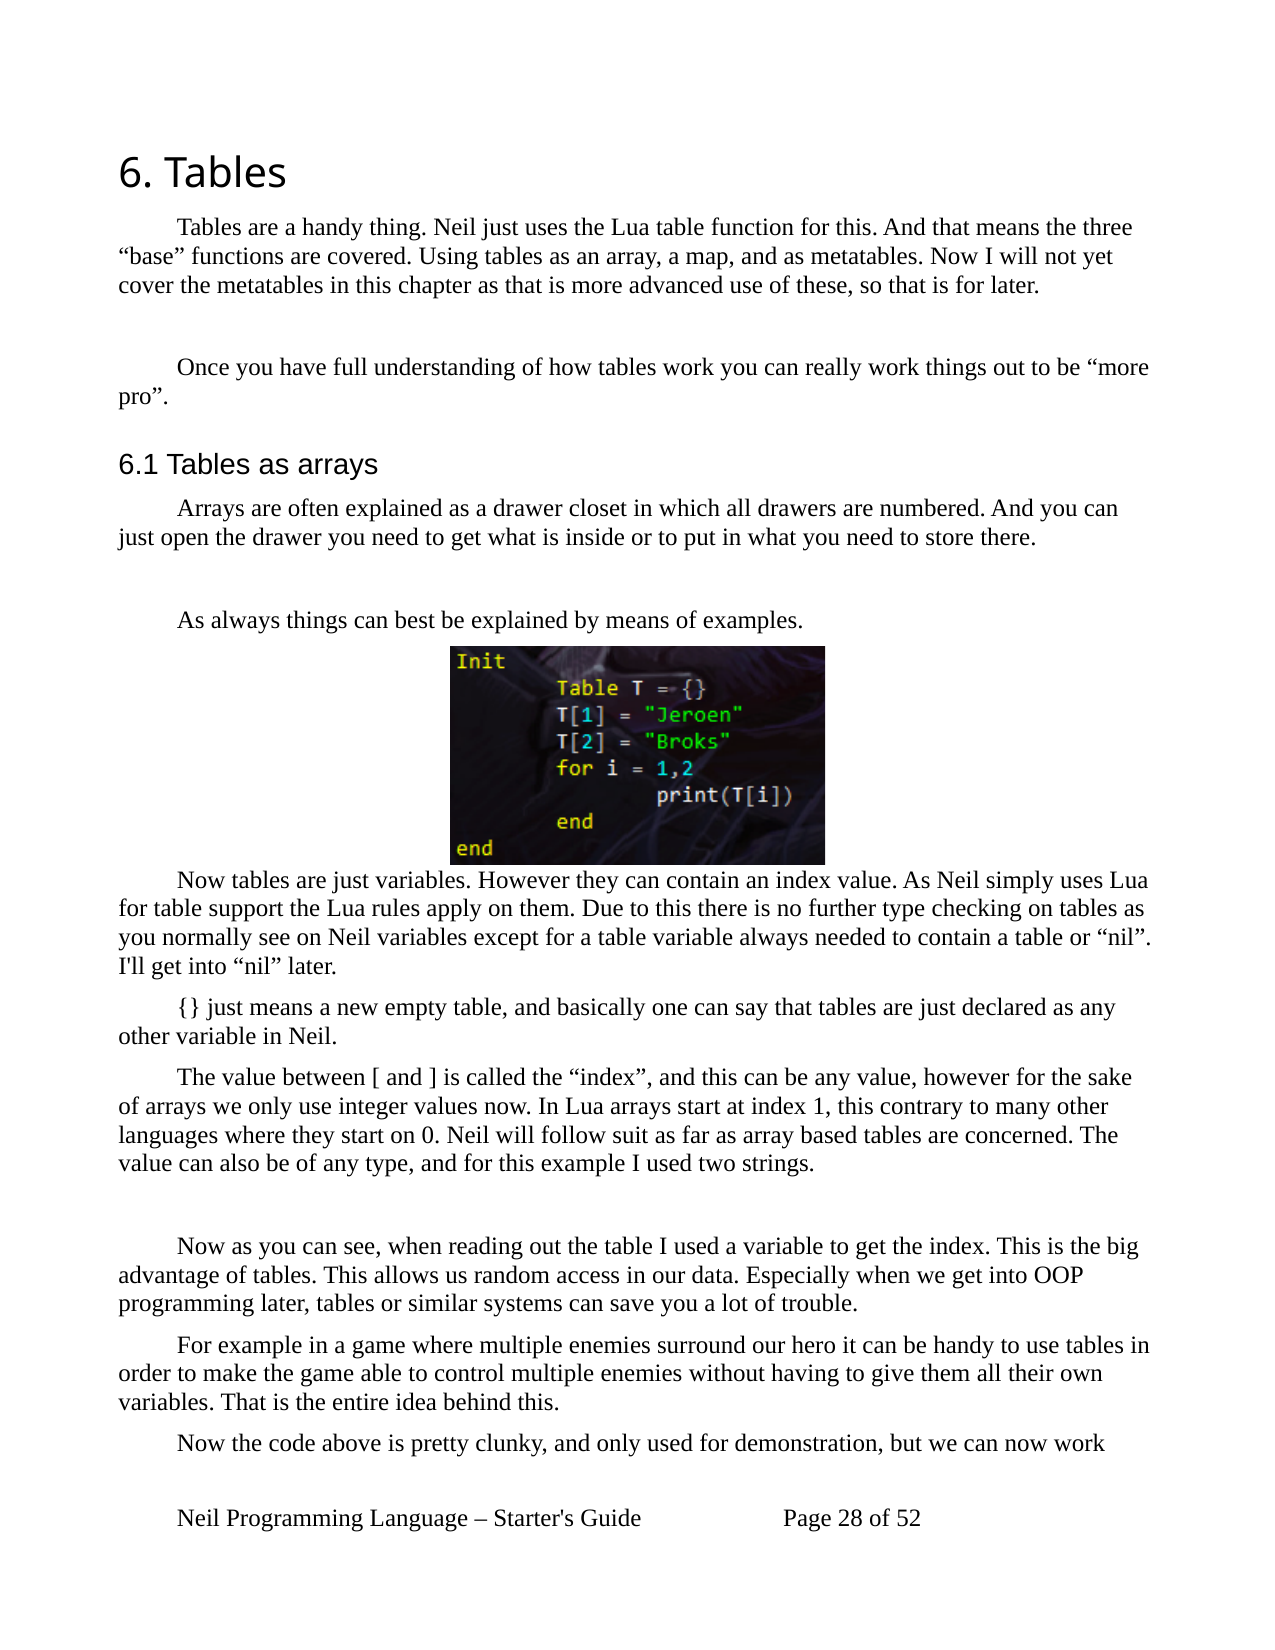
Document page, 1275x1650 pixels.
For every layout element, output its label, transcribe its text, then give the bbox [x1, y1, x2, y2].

text Tables are a handy thing. Neil just uses the Lua table function for this. And that means the three “base” functions are covered. Using tables as an array, a map, and as metatables. Now I will not yet cover the metatables in this chapter as that is more advanced use of these, so that is for later. [118, 212, 1157, 299]
text Now tables are just variables. However they can contain an index value. As Neil simply uses Lua for table support the Lua rules apply on them. Due to this there is no further type checking on tables as you normally see on Neil variables except for a table variable always needed to contain a table or “nil”. I'll get into “nil” later. [118, 865, 1157, 980]
text The value between [ and ] is called the “index”, and this can be any value, however for the sake of arrays we only use integer values now. In Lua arrays start at index 1, this contrary to many other languages where they start on 0. Neil will follow suit as far as array based tables are concerned. The value can also be of any type, and for this example I used two strings. [118, 1062, 1157, 1177]
text {} just means a new empty table, and basically one can say that tables are just declared as any other variable in Neil. [118, 992, 1157, 1050]
text As always things can best be explained by means of examples. [118, 605, 1157, 633]
picture [450, 646, 826, 865]
text For example in a game where multiple enemies surround our hero it can be handy to use tables in order to make the game able to control multiple enemies without having to give them all their own variables. That is the entire idea behind this. [118, 1330, 1157, 1416]
subtitle 6. Tables [118, 143, 1157, 200]
subtitle 6.1 Tables as arrays [118, 447, 1157, 481]
text Now as you can see, when reading out the table I used a variable to get the index. This is the big advantage of tables. This allows us random access in our data. Especially when we get into OOP programming later, tables or similar systems can save you a lot of trouble. [118, 1231, 1157, 1317]
text Now the code above is pretty clunky, and only used for demonstration, but we can now work [118, 1428, 1157, 1457]
text Once you have full understanding of how tables work you can really work things out to be “more pro”. [118, 352, 1157, 410]
text Arrays are often explained as a drawer closet in which all drawers are numbered. And you can just open the drawer you need to get what is inside or to put in what you need to store there. [118, 493, 1157, 551]
